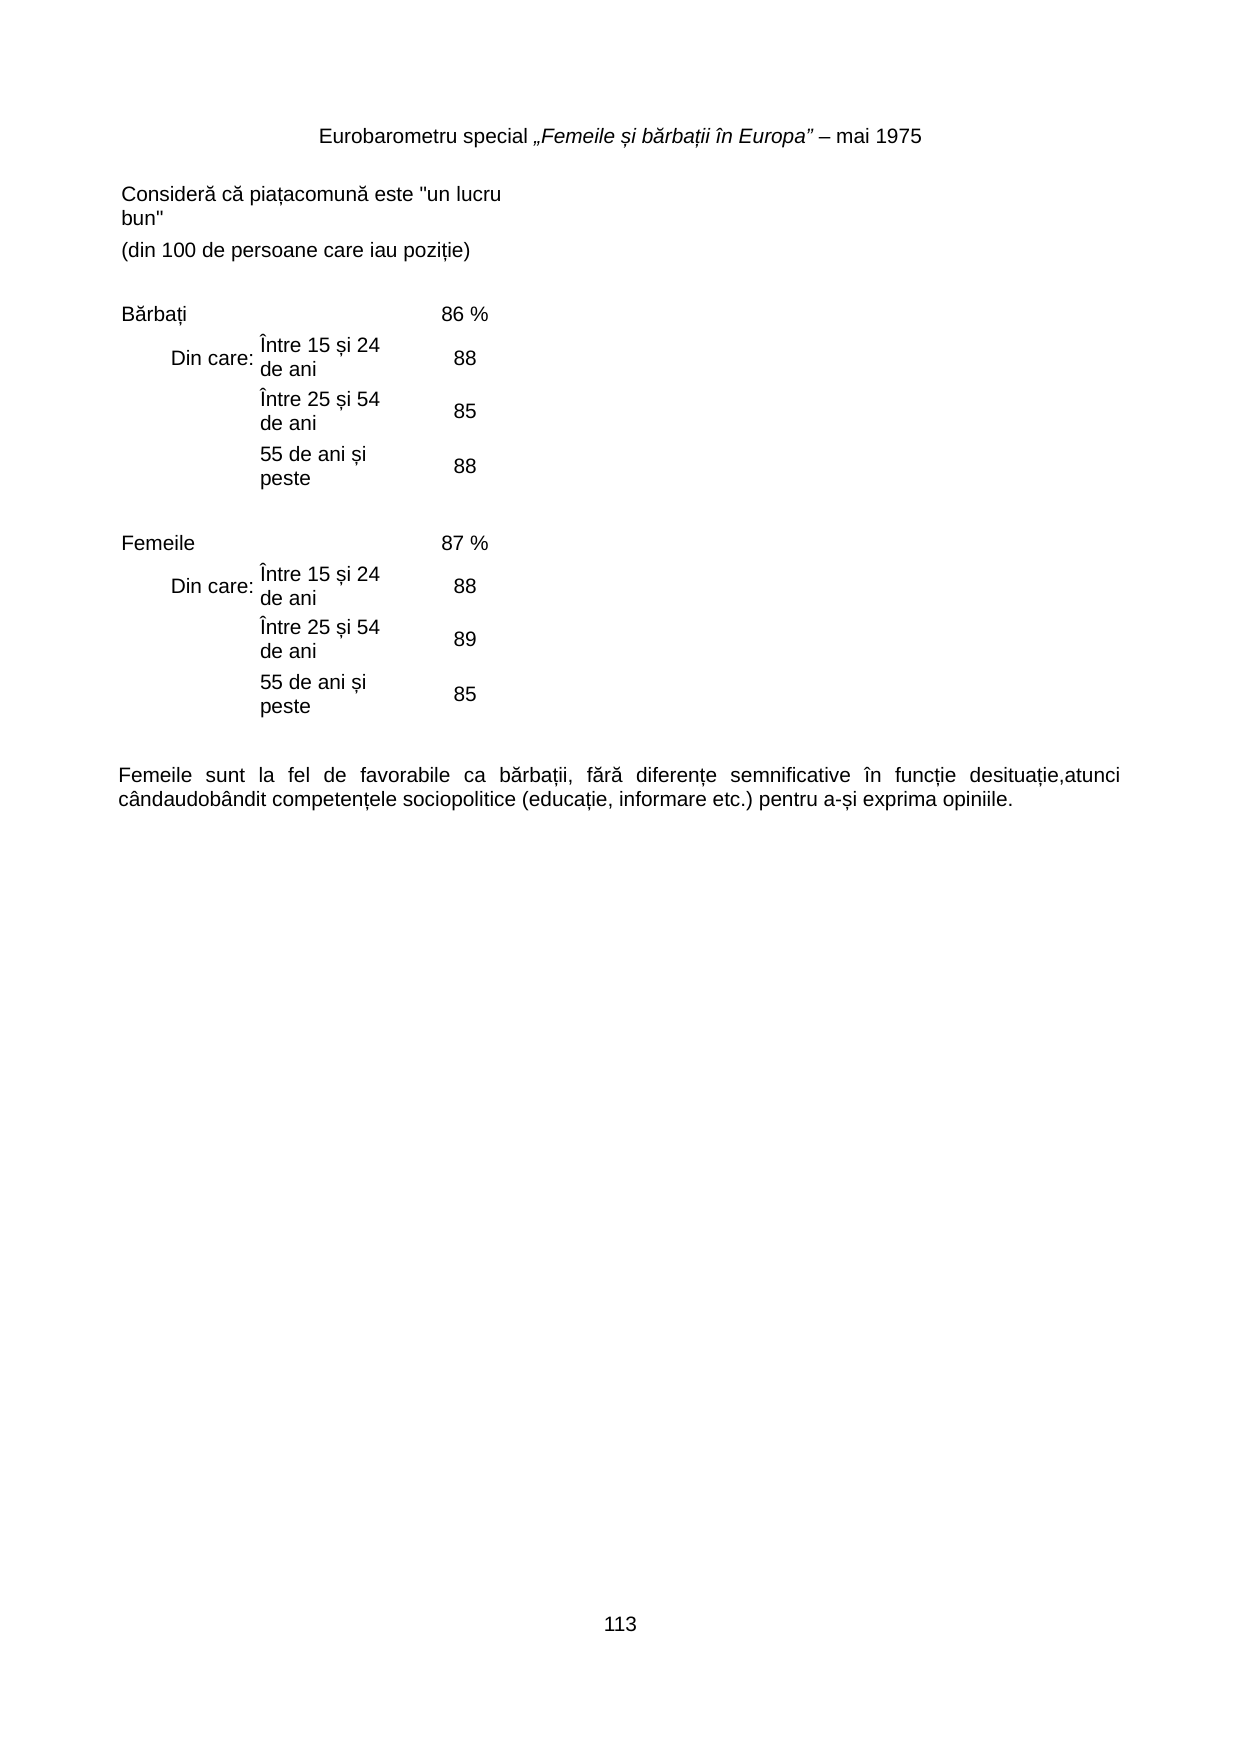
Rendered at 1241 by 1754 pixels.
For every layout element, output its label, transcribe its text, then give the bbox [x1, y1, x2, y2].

table_cell 88 [395, 438, 534, 494]
table_cell 85 [395, 666, 534, 722]
table_cell [257, 298, 395, 330]
table_cell 88 [395, 330, 534, 384]
table_cell Între 25 și 54 de ani [257, 612, 395, 666]
table_cell 89 [395, 612, 534, 666]
table_cell 87 % [395, 526, 534, 558]
table_cell [118, 612, 257, 666]
table_cell [257, 266, 395, 298]
table_cell [118, 438, 257, 494]
text Femeile sunt la fel de favorabile ca bărbații, fără diferențe semnificative în funcție desituație,atunci cândaudobândit competențele sociopolitice (educație, informare etc.) pentru a-și exprima opiniile. [118, 763, 1122, 811]
table_cell 88 [395, 559, 534, 612]
table_cell [395, 494, 534, 526]
table_cell [257, 494, 395, 526]
table_cell Bărbați [118, 298, 257, 330]
table_cell Din care: [118, 330, 257, 384]
table_cell [257, 526, 395, 558]
table_cell Din care: [118, 559, 257, 612]
table_cell [395, 266, 534, 298]
table_cell 55 de ani și peste [257, 666, 395, 722]
table_cell 86 % [395, 298, 534, 330]
table_cell Între 25 și 54 de ani [257, 384, 395, 438]
table_header Consideră că piațacomună este "un lucru bun" [118, 178, 534, 233]
table_cell [118, 266, 257, 298]
table_cell [118, 666, 257, 722]
table_cell Între 15 și 24 de ani [257, 330, 395, 384]
table_cell [118, 494, 257, 526]
table_cell Între 15 și 24 de ani [257, 559, 395, 612]
table_cell (din 100 de persoane care iau poziție) [118, 233, 534, 266]
table_cell [118, 384, 257, 438]
table_cell 55 de ani și peste [257, 438, 395, 494]
table_cell Femeile [118, 526, 257, 558]
table_cell 85 [395, 384, 534, 438]
